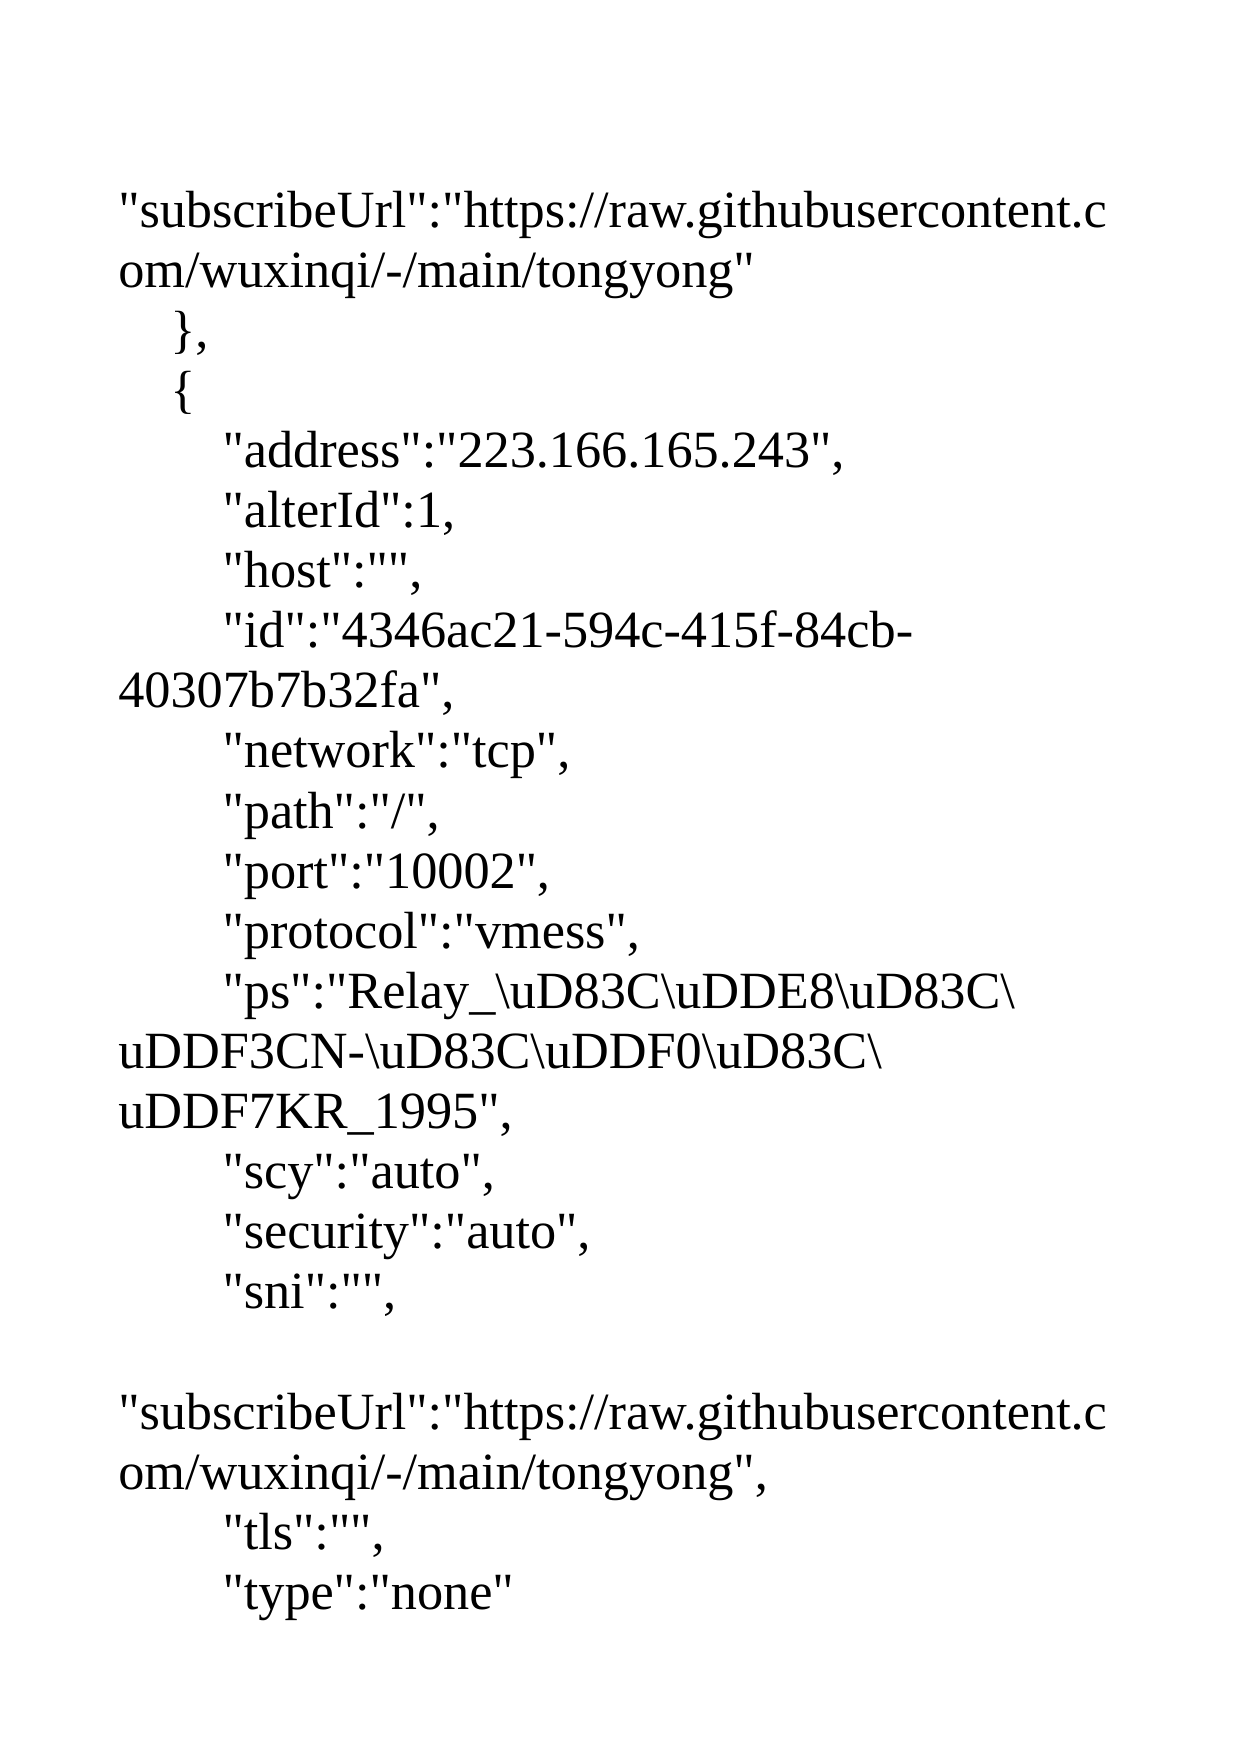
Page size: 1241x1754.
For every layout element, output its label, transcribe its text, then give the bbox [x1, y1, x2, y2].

text { [118, 358, 1122, 419]
text "ps":"Relay_\uD83C\uDDE8\uD83C\uDDF3CN-\uD83C\uDDF0\uD83C\uDDF7KR_1995", [118, 959, 1122, 1140]
text "protocol":"vmess", [118, 899, 1122, 959]
text "network":"tcp", [118, 719, 1122, 779]
text "address":"223.166.165.243", [118, 419, 1122, 479]
text "scy":"auto", [118, 1140, 1122, 1200]
text }, [118, 298, 1122, 358]
text "type":"none" [118, 1561, 1122, 1621]
text "sni":"", [118, 1260, 1122, 1320]
text "id":"4346ac21-594c-415f-84cb-40307b7b32fa", [118, 599, 1122, 719]
text "subscribeUrl":"https://raw.githubusercontent.com/wuxinqi/-/main/tongyong" [118, 118, 1122, 298]
text "subscribeUrl":"https://raw.githubusercontent.com/wuxinqi/-/main/tongyong", [118, 1320, 1122, 1501]
text "alterId":1, [118, 479, 1122, 539]
text "host":"", [118, 539, 1122, 599]
text "tls":"", [118, 1501, 1122, 1561]
text "port":"10002", [118, 839, 1122, 899]
text "security":"auto", [118, 1200, 1122, 1260]
text "path":"/", [118, 779, 1122, 839]
